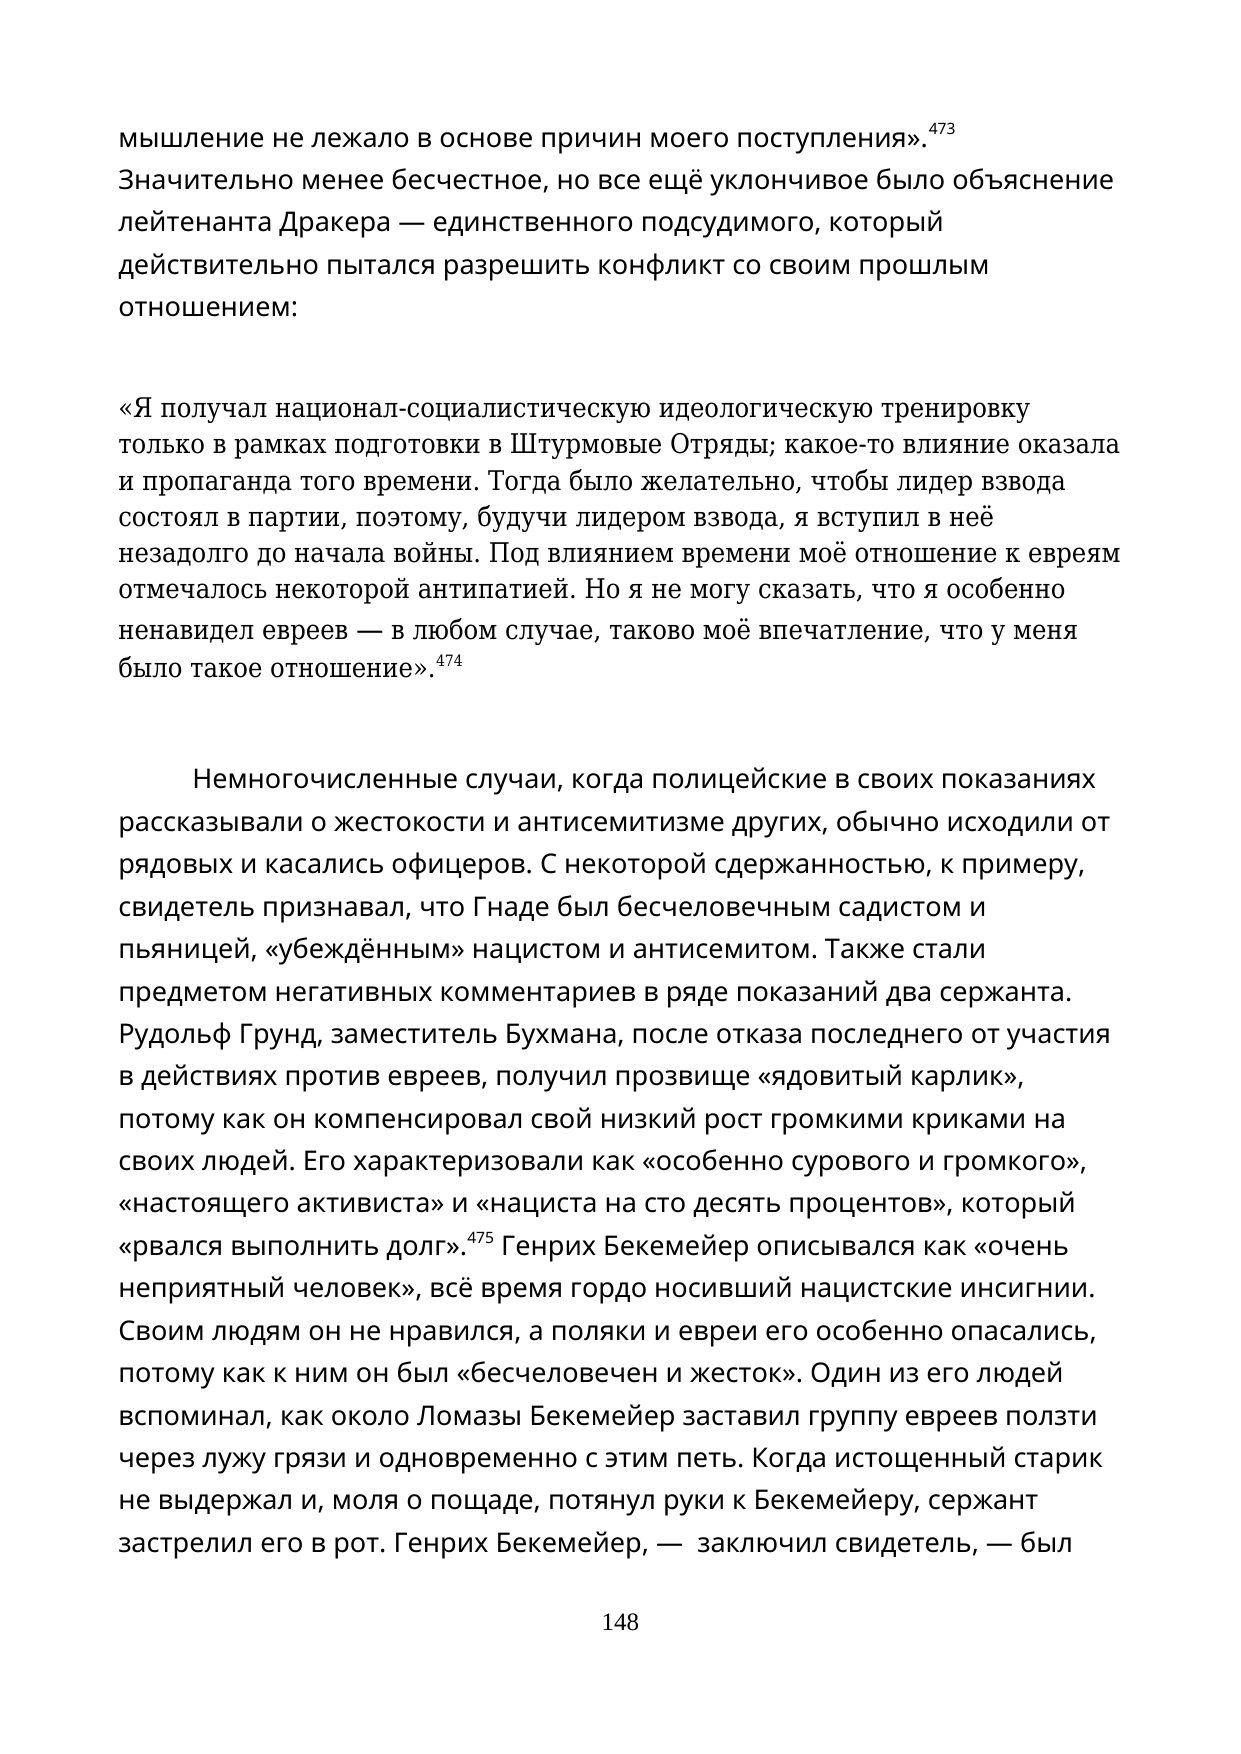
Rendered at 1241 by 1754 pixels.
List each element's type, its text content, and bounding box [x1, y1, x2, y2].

text Немногочисленные случаи, когда полицейские в своих показаниях рассказывали о жестокости и антисемитизме других, обычно исходили от рядовых и касались офицеров. С некоторой сдержанностью, к примеру, свидетель признавал, что Гнаде был бесчеловечным садистом и пьяницей, «убеждённым» нацистом и антисемитом. Также стали предметом негативных комментариев в ряде показаний два сержанта. Рудольф Грунд, заместитель Бухмана, после отказа последнего от участия в действиях против евреев, получил прозвище «ядовитый карлик», потому как он компенсировал свой низкий рост громкими криками на своих людей. Его характеризовали как «особенно сурового и громкого», «настоящего активиста» и «нациста на сто десять процентов», который «рвался выполнить долг». Генрих Бекемейер описывался как «очень неприятный человек», всё время гордо носивший нацистские инсигнии. Своим людям он не нравился, а поляки и евреи его особенно опасались, потому как к ним он был «бесчеловечен и жесток». Один из его людей вспоминал, как около Ломазы Бекемейер заставил группу евреев ползти через лужу грязи и одновременно с этим петь. Когда истощенный старик не выдержал и, моля о пощаде, потянул руки к Бекемейеру, сержант застрелил его в рот. Генрих Бекемейер, — заключил свидетель, — был [118, 760, 1122, 1560]
text «Я получал национал-социалистическую идеологическую тренировку только в рамках подготовки в Штурмовые Отряды; какое-то влияние оказала и пропаганда того времени. Тогда было желательно, чтобы лидер взвода состоял в партии, поэтому, будучи лидером взвода, я вступил в неё незадолго до начала войны. Под влиянием времени моё отношение к евреям отмечалось некоторой антипатией. Но я не могу сказать, что я особенно ненавидел евреев — в любом случае, таково моё впечатление, что у меня было такое отношение». [118, 392, 1122, 684]
text мышление не лежало в основе причин моего поступления». Значительно менее бесчестное, но все ещё уклончивое было объяснение лейтенанта Дракера — единственного подсудимого, который действительно пытался разрешить конфликт со своим прошлым отношением: [118, 118, 1122, 324]
